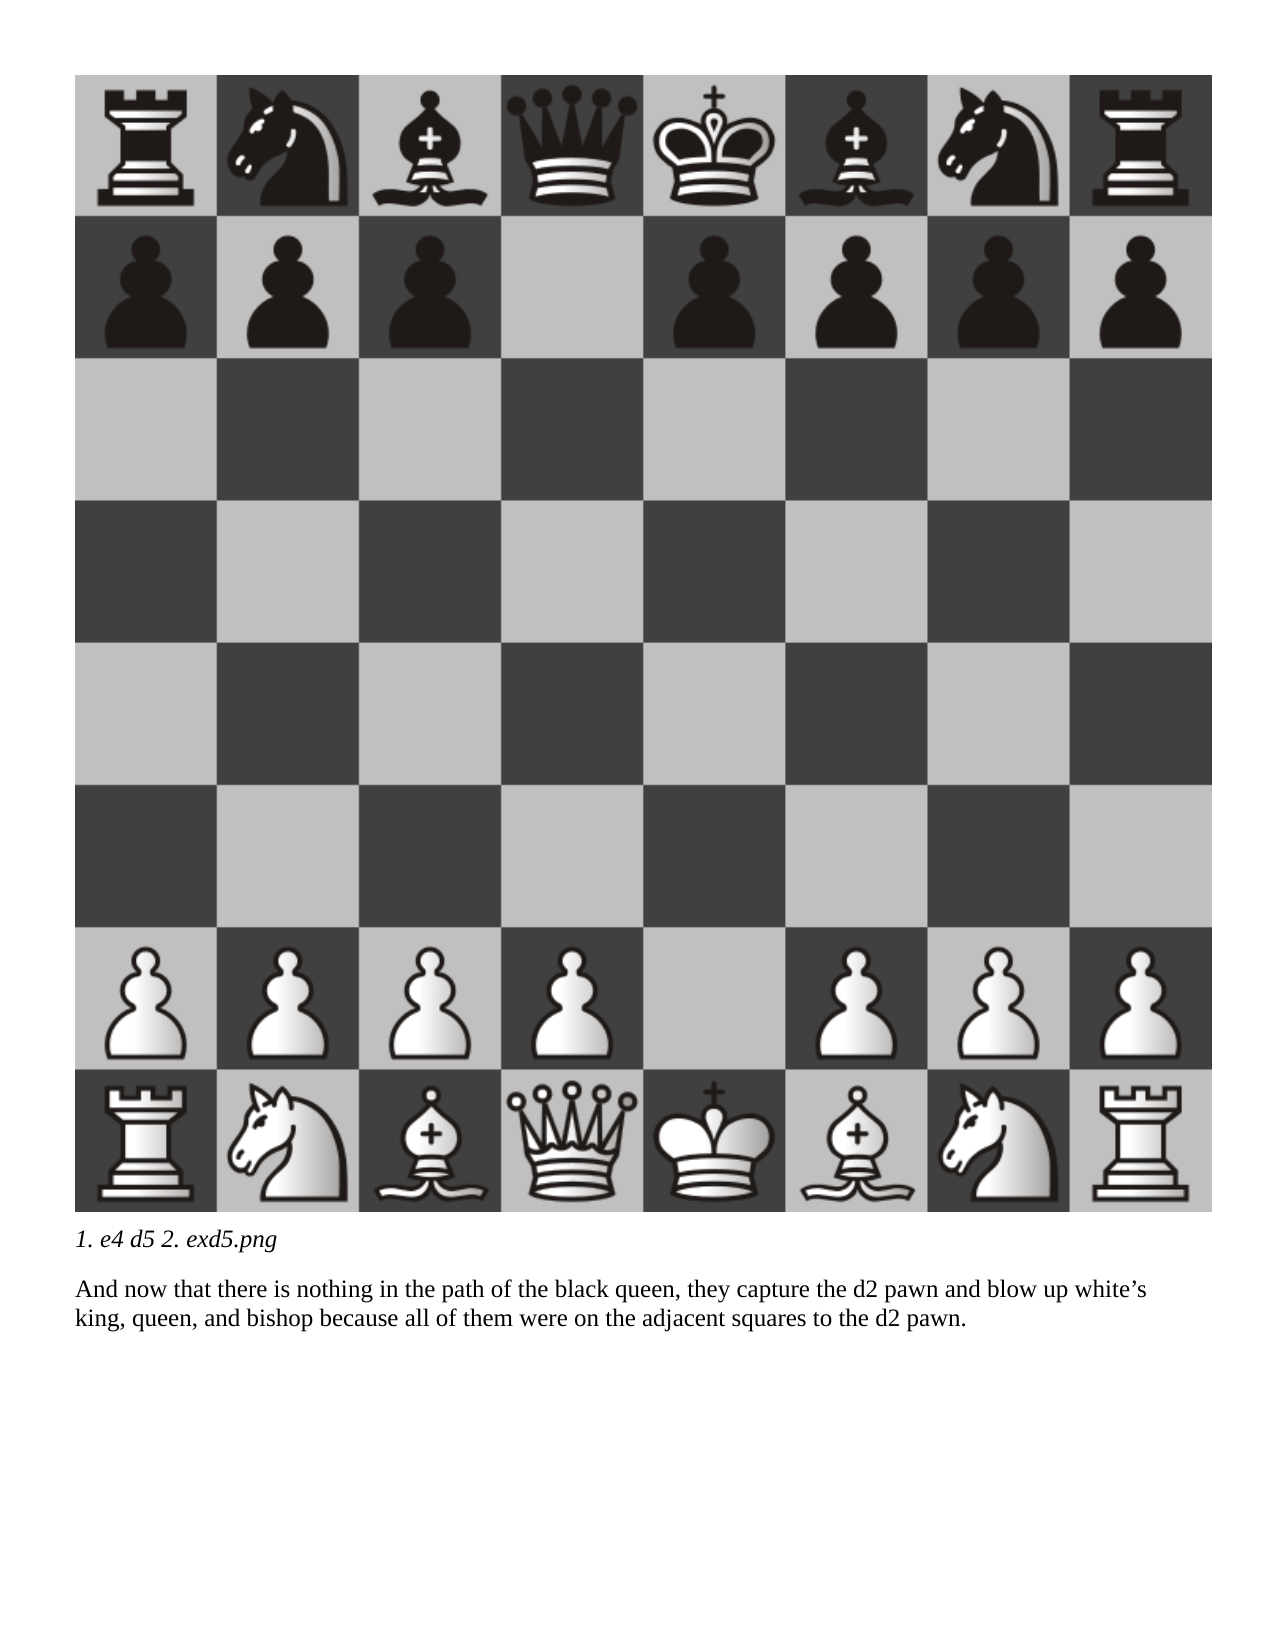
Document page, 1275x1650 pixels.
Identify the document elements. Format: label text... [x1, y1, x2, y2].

picture [75, 75, 1212, 1212]
text 1. e4 d5 2. exd5.png [75, 1224, 1200, 1253]
text And now that there is nothing in the path of the black queen, they capture the d2 pawn and blow up white’s king, queen, and bishop because all of them were on the adjacent squares to the d2 pawn. [75, 1274, 1200, 1332]
